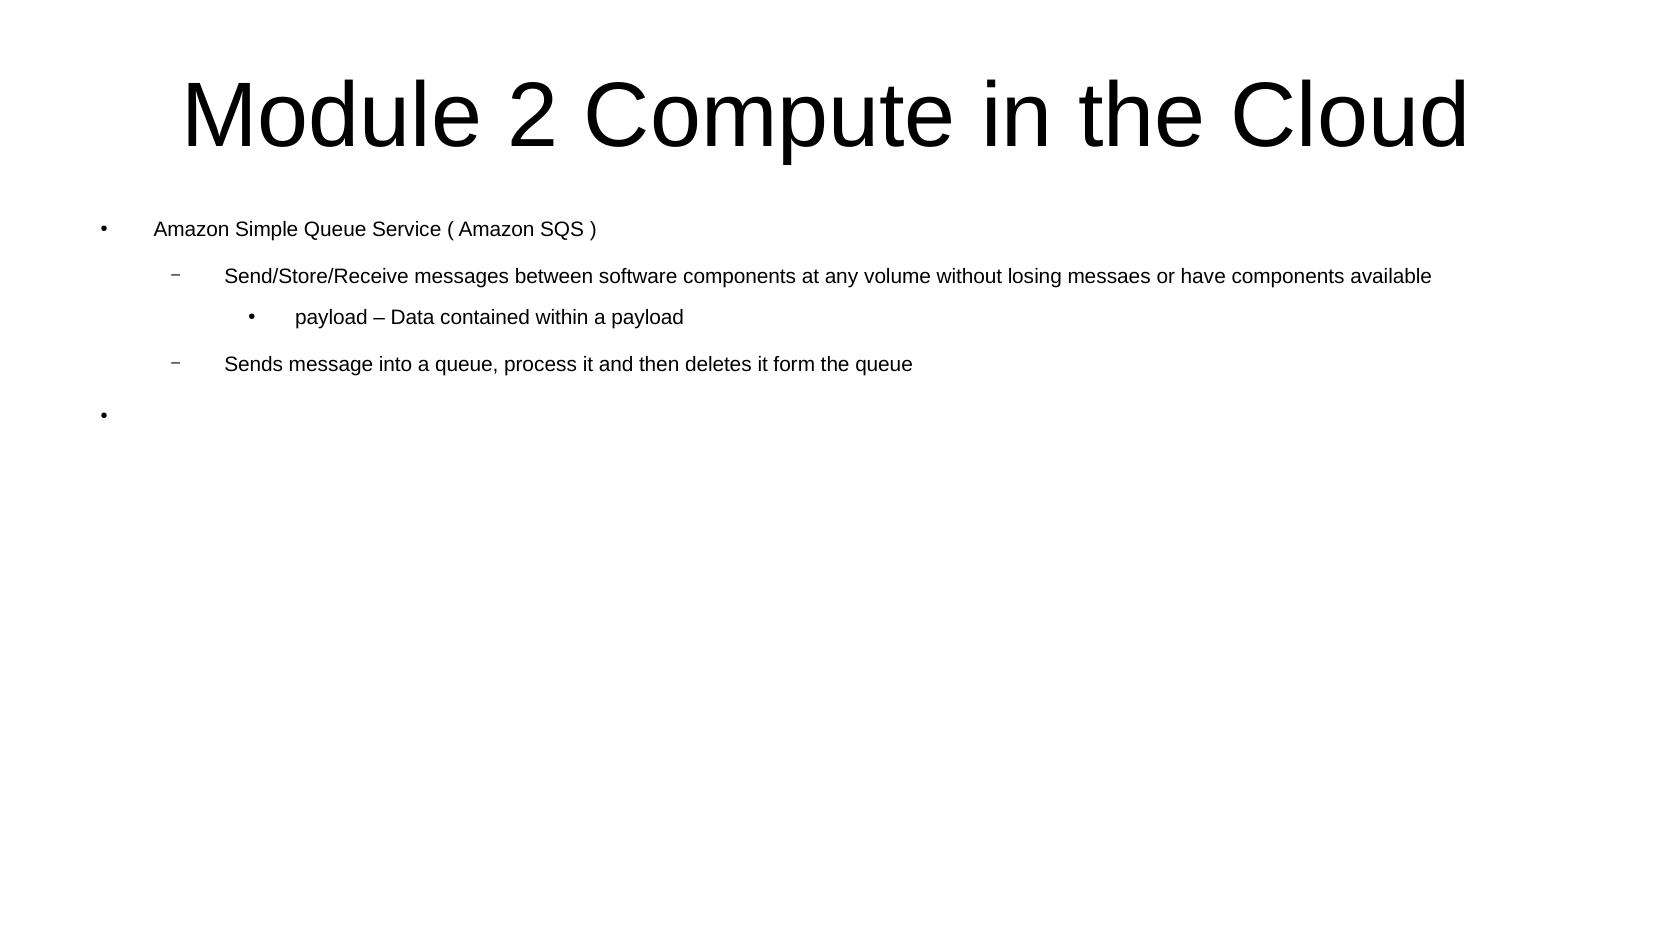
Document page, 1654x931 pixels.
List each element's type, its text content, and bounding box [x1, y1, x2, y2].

list Amazon Simple Queue Service ( Amazon SQS ) Send/Store/Receive messages between software components at any volume without losing messaes or have components available payload – Data contained within a payload Sends message into a queue, process it and then deletes it form the queue [82, 217, 1636, 916]
title Module 2 Compute in the Cloud [82, 37, 1571, 193]
